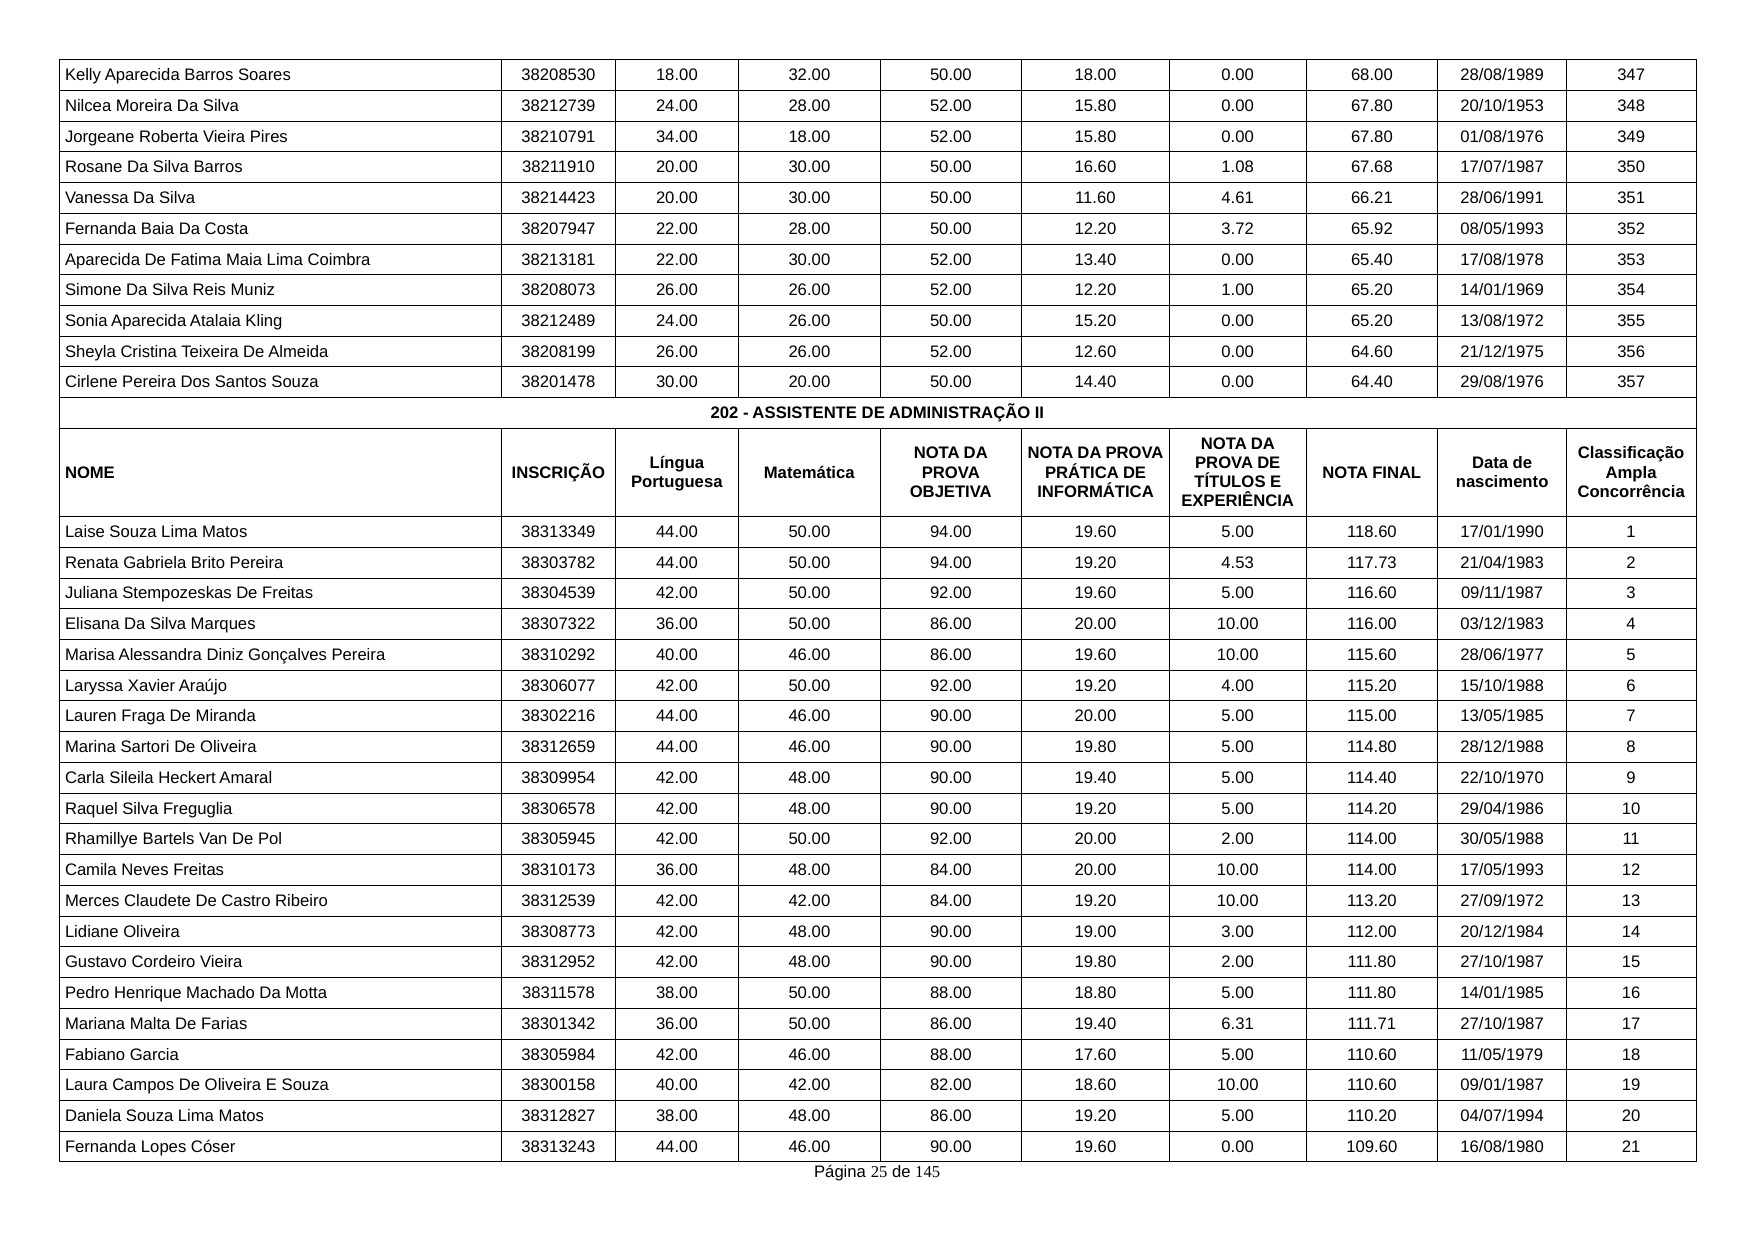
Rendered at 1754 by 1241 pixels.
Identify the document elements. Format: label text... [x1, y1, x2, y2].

table_cell Rosane Da Silva Barros [60, 152, 501, 182]
table_cell 28.00 [739, 214, 880, 243]
table_cell 112.00 [1307, 917, 1437, 946]
table_cell 111.80 [1307, 978, 1437, 1008]
table_cell 42.00 [616, 917, 738, 946]
table_cell 50.00 [881, 183, 1021, 213]
table_cell Marina Sartori De Oliveira [60, 732, 501, 762]
table_cell 116.00 [1307, 609, 1437, 639]
table_cell 88.00 [881, 1040, 1021, 1069]
table_cell 20.00 [616, 152, 738, 182]
table_cell 118.60 [1307, 517, 1437, 547]
table_cell 92.00 [881, 824, 1021, 854]
table_cell 28/06/1977 [1438, 640, 1566, 670]
table_cell 20.00 [1022, 701, 1169, 731]
table_cell 90.00 [881, 732, 1021, 762]
table_cell 5.00 [1170, 517, 1306, 547]
table_cell 1.00 [1170, 275, 1306, 305]
table_cell 90.00 [881, 917, 1021, 946]
table_cell Simone Da Silva Reis Muniz [60, 275, 501, 305]
table_cell 30.00 [739, 152, 880, 182]
table_cell 38.00 [616, 978, 738, 1008]
table_cell Sheyla Cristina Teixeira De Almeida [60, 337, 501, 366]
table_cell 0.00 [1170, 245, 1306, 274]
table_cell 114.20 [1307, 794, 1437, 823]
table_cell 10.00 [1170, 640, 1306, 670]
table_cell 15/10/1988 [1438, 671, 1566, 700]
table_cell Merces Claudete De Castro Ribeiro [60, 886, 501, 916]
table_cell 0.00 [1170, 122, 1306, 151]
table_cell 42.00 [616, 579, 738, 608]
table_cell 50.00 [739, 609, 880, 639]
table_cell 11.60 [1022, 183, 1169, 213]
table_cell 18 [1567, 1040, 1696, 1069]
table_cell 36.00 [616, 1009, 738, 1038]
table_cell 113.20 [1307, 886, 1437, 916]
table_cell 50.00 [739, 824, 880, 854]
table_cell NOTA DA PROVA PRÁTICA DE INFORMÁTICA [1022, 429, 1169, 516]
table_cell NOME [60, 429, 501, 516]
table_cell 2.00 [1170, 947, 1306, 977]
table_cell 03/12/1983 [1438, 609, 1566, 639]
table_cell 11 [1567, 824, 1696, 854]
table_cell 88.00 [881, 978, 1021, 1008]
table_cell 15.80 [1022, 122, 1169, 151]
table_cell 10.00 [1170, 609, 1306, 639]
table_cell 38307322 [502, 609, 615, 639]
table_cell 01/08/1976 [1438, 122, 1566, 151]
table_cell 3.72 [1170, 214, 1306, 243]
table_cell 92.00 [881, 671, 1021, 700]
table_cell 30.00 [616, 367, 738, 397]
table_cell 30.00 [739, 183, 880, 213]
table_cell 48.00 [739, 1101, 880, 1131]
table_cell 19.40 [1022, 763, 1169, 793]
table_cell 19.20 [1022, 671, 1169, 700]
table_cell 50.00 [739, 978, 880, 1008]
table_cell 26.00 [616, 337, 738, 366]
table_cell 42.00 [616, 886, 738, 916]
table_cell 20.00 [1022, 824, 1169, 854]
table_cell 14.40 [1022, 367, 1169, 397]
table_cell 5.00 [1170, 1101, 1306, 1131]
table_cell 356 [1567, 337, 1696, 366]
table_cell 17/05/1993 [1438, 855, 1566, 885]
table_cell 14/01/1985 [1438, 978, 1566, 1008]
table_cell 12.60 [1022, 337, 1169, 366]
table_cell 64.40 [1307, 367, 1437, 397]
table_cell Gustavo Cordeiro Vieira [60, 947, 501, 977]
table_cell 0.00 [1170, 337, 1306, 366]
table_cell 44.00 [616, 732, 738, 762]
table_cell 27/10/1987 [1438, 947, 1566, 977]
table_cell NOTA DA PROVA DE TÍTULOS E EXPERIÊNCIA [1170, 429, 1306, 516]
table_cell Língua Portuguesa [616, 429, 738, 516]
table_cell 349 [1567, 122, 1696, 151]
table_cell 42.00 [616, 947, 738, 977]
table_cell 38312659 [502, 732, 615, 762]
table_cell 19.20 [1022, 548, 1169, 577]
table_cell 44.00 [616, 701, 738, 731]
table_cell 6.31 [1170, 1009, 1306, 1038]
table_cell 26.00 [739, 306, 880, 336]
table_cell 67.68 [1307, 152, 1437, 182]
table_cell 50.00 [881, 306, 1021, 336]
table_cell 46.00 [739, 732, 880, 762]
table_cell 12.20 [1022, 214, 1169, 243]
table_cell 38312539 [502, 886, 615, 916]
table_cell 90.00 [881, 701, 1021, 731]
table_cell 5.00 [1170, 763, 1306, 793]
table_cell 29/08/1976 [1438, 367, 1566, 397]
table_cell 38306077 [502, 671, 615, 700]
table_cell 66.21 [1307, 183, 1437, 213]
table_cell 86.00 [881, 1009, 1021, 1038]
table_cell 27/09/1972 [1438, 886, 1566, 916]
table_cell 20.00 [1022, 855, 1169, 885]
table_cell 115.60 [1307, 640, 1437, 670]
table_cell 42.00 [616, 824, 738, 854]
table_cell 109.60 [1307, 1132, 1437, 1161]
table_cell 67.80 [1307, 122, 1437, 151]
table_cell 5.00 [1170, 978, 1306, 1008]
table_cell 115.20 [1307, 671, 1437, 700]
table_cell 357 [1567, 367, 1696, 397]
table_cell Laura Campos De Oliveira E Souza [60, 1070, 501, 1100]
table_cell 18.60 [1022, 1070, 1169, 1100]
table_cell 65.20 [1307, 275, 1437, 305]
table_cell 17.60 [1022, 1040, 1169, 1069]
table_cell 30.00 [739, 245, 880, 274]
table_cell 0.00 [1170, 91, 1306, 121]
table_cell 9 [1567, 763, 1696, 793]
table_cell 16.60 [1022, 152, 1169, 182]
table_cell 12.20 [1022, 275, 1169, 305]
table_cell 84.00 [881, 886, 1021, 916]
table_cell 29/04/1986 [1438, 794, 1566, 823]
table_cell Lidiane Oliveira [60, 917, 501, 946]
table_cell Daniela Souza Lima Matos [60, 1101, 501, 1131]
table_cell 40.00 [616, 1070, 738, 1100]
table_cell 114.80 [1307, 732, 1437, 762]
table_cell 50.00 [881, 367, 1021, 397]
table_cell 17/08/1978 [1438, 245, 1566, 274]
table_cell 38214423 [502, 183, 615, 213]
table_cell 38305945 [502, 824, 615, 854]
table_cell 50.00 [881, 152, 1021, 182]
table_cell Jorgeane Roberta Vieira Pires [60, 122, 501, 151]
table_cell 5.00 [1170, 732, 1306, 762]
table_cell 90.00 [881, 794, 1021, 823]
table_cell 48.00 [739, 947, 880, 977]
table_cell 04/07/1994 [1438, 1101, 1566, 1131]
table_cell 40.00 [616, 640, 738, 670]
table_cell 52.00 [881, 245, 1021, 274]
table_cell 38311578 [502, 978, 615, 1008]
table_cell 44.00 [616, 1132, 738, 1161]
table_cell 10.00 [1170, 1070, 1306, 1100]
table_cell 111.71 [1307, 1009, 1437, 1038]
table_cell 38302216 [502, 701, 615, 731]
table_cell Fabiano Garcia [60, 1040, 501, 1069]
table_cell 44.00 [616, 517, 738, 547]
table_cell 38211910 [502, 152, 615, 182]
table_cell 18.00 [739, 122, 880, 151]
table_cell 94.00 [881, 517, 1021, 547]
table_cell 21 [1567, 1132, 1696, 1161]
table_cell 20.00 [616, 183, 738, 213]
table_cell Fernanda Baia Da Costa [60, 214, 501, 243]
table_cell 65.40 [1307, 245, 1437, 274]
table_cell Vanessa Da Silva [60, 183, 501, 213]
table_cell 10 [1567, 794, 1696, 823]
table_cell 5 [1567, 640, 1696, 670]
table_cell 20.00 [739, 367, 880, 397]
table_cell Lauren Fraga De Miranda [60, 701, 501, 731]
table_cell NOTA DA PROVA OBJETIVA [881, 429, 1021, 516]
table_cell 0.00 [1170, 367, 1306, 397]
table_cell 52.00 [881, 91, 1021, 121]
table_cell 90.00 [881, 1132, 1021, 1161]
table_cell 82.00 [881, 1070, 1021, 1100]
table_cell 38310173 [502, 855, 615, 885]
table_cell 38310292 [502, 640, 615, 670]
table_cell 28.00 [739, 91, 880, 121]
table_cell 13 [1567, 886, 1696, 916]
table_cell 354 [1567, 275, 1696, 305]
table_cell 26.00 [739, 337, 880, 366]
table_cell 24.00 [616, 306, 738, 336]
table_cell 13.40 [1022, 245, 1169, 274]
table_cell 19.60 [1022, 640, 1169, 670]
table_cell 46.00 [739, 1132, 880, 1161]
table_cell 36.00 [616, 609, 738, 639]
table_cell 38300158 [502, 1070, 615, 1100]
table_cell 38312952 [502, 947, 615, 977]
table_cell 12 [1567, 855, 1696, 885]
table_cell 92.00 [881, 579, 1021, 608]
table_cell 4 [1567, 609, 1696, 639]
table_cell 36.00 [616, 855, 738, 885]
table_cell Camila Neves Freitas [60, 855, 501, 885]
table_cell 6 [1567, 671, 1696, 700]
table_cell 38207947 [502, 214, 615, 243]
table_cell 19.20 [1022, 1101, 1169, 1131]
table_cell 20.00 [1022, 609, 1169, 639]
table_cell 64.60 [1307, 337, 1437, 366]
table_cell 22/10/1970 [1438, 763, 1566, 793]
table_cell 86.00 [881, 1101, 1021, 1131]
table_cell Data de nascimento [1438, 429, 1566, 516]
table_cell 38312827 [502, 1101, 615, 1131]
table_cell 348 [1567, 91, 1696, 121]
table_cell 4.61 [1170, 183, 1306, 213]
table_cell 52.00 [881, 122, 1021, 151]
table_cell 18.00 [1022, 60, 1169, 90]
table_cell Marisa Alessandra Diniz Gonçalves Pereira [60, 640, 501, 670]
table_cell 19.60 [1022, 517, 1169, 547]
table_cell 116.60 [1307, 579, 1437, 608]
table_cell 8 [1567, 732, 1696, 762]
table_cell 5.00 [1170, 701, 1306, 731]
table_cell 14 [1567, 917, 1696, 946]
table_cell 13/05/1985 [1438, 701, 1566, 731]
table_cell 28/06/1991 [1438, 183, 1566, 213]
table_cell 67.80 [1307, 91, 1437, 121]
table_cell 17/07/1987 [1438, 152, 1566, 182]
table_cell 42.00 [739, 1070, 880, 1100]
table_cell 19.40 [1022, 1009, 1169, 1038]
table_cell Mariana Malta De Farias [60, 1009, 501, 1038]
table_cell 50.00 [739, 671, 880, 700]
table_cell 86.00 [881, 609, 1021, 639]
table_cell 38201478 [502, 367, 615, 397]
table_cell 26.00 [616, 275, 738, 305]
table_cell 2.00 [1170, 824, 1306, 854]
table_cell 4.00 [1170, 671, 1306, 700]
table_cell 15.20 [1022, 306, 1169, 336]
table_cell 42.00 [616, 763, 738, 793]
table_cell 5.00 [1170, 794, 1306, 823]
table_cell 1.08 [1170, 152, 1306, 182]
table_cell 26.00 [739, 275, 880, 305]
table_cell Renata Gabriela Brito Pereira [60, 548, 501, 577]
table_cell 21/04/1983 [1438, 548, 1566, 577]
table_cell 50.00 [881, 214, 1021, 243]
table_cell 30/05/1988 [1438, 824, 1566, 854]
table_cell Elisana Da Silva Marques [60, 609, 501, 639]
table_cell 38313349 [502, 517, 615, 547]
table_cell 46.00 [739, 1040, 880, 1069]
table_cell 352 [1567, 214, 1696, 243]
table_cell Cirlene Pereira Dos Santos Souza [60, 367, 501, 397]
table_cell Sonia Aparecida Atalaia Kling [60, 306, 501, 336]
table_cell 114.00 [1307, 855, 1437, 885]
table_cell 7 [1567, 701, 1696, 731]
table_cell 38303782 [502, 548, 615, 577]
table_cell 50.00 [881, 60, 1021, 90]
table_cell 48.00 [739, 855, 880, 885]
table_cell 19 [1567, 1070, 1696, 1100]
table_cell 3 [1567, 579, 1696, 608]
table_cell 17 [1567, 1009, 1696, 1038]
table_cell 90.00 [881, 763, 1021, 793]
table_cell 42.00 [616, 794, 738, 823]
table_cell 111.80 [1307, 947, 1437, 977]
table_cell 38301342 [502, 1009, 615, 1038]
table_cell 20/12/1984 [1438, 917, 1566, 946]
table_cell 0.00 [1170, 1132, 1306, 1161]
table_cell 19.20 [1022, 886, 1169, 916]
table_cell 38304539 [502, 579, 615, 608]
table_cell 94.00 [881, 548, 1021, 577]
table_cell 34.00 [616, 122, 738, 151]
table_cell 16/08/1980 [1438, 1132, 1566, 1161]
table_cell Kelly Aparecida Barros Soares [60, 60, 501, 90]
table_cell 2 [1567, 548, 1696, 577]
table_cell 42.00 [616, 671, 738, 700]
table_cell 19.60 [1022, 1132, 1169, 1161]
table_cell Aparecida De Fatima Maia Lima Coimbra [60, 245, 501, 274]
table_cell 15 [1567, 947, 1696, 977]
table_cell 4.53 [1170, 548, 1306, 577]
table_cell Fernanda Lopes Cóser [60, 1132, 501, 1161]
table_cell 38208530 [502, 60, 615, 90]
table_cell 09/11/1987 [1438, 579, 1566, 608]
table_cell 65.20 [1307, 306, 1437, 336]
table_cell Juliana Stempozeskas De Freitas [60, 579, 501, 608]
table_cell 110.60 [1307, 1040, 1437, 1069]
table_cell Carla Sileila Heckert Amaral [60, 763, 501, 793]
table_cell 52.00 [881, 275, 1021, 305]
table_cell 17/01/1990 [1438, 517, 1566, 547]
table_cell 44.00 [616, 548, 738, 577]
table_cell 114.40 [1307, 763, 1437, 793]
table_cell Pedro Henrique Machado Da Motta [60, 978, 501, 1008]
table_cell 347 [1567, 60, 1696, 90]
table_cell NOTA FINAL [1307, 429, 1437, 516]
table_cell 42.00 [616, 1040, 738, 1069]
table_cell 22.00 [616, 214, 738, 243]
table_cell 46.00 [739, 640, 880, 670]
table_cell 48.00 [739, 763, 880, 793]
table_cell 38210791 [502, 122, 615, 151]
table_cell 38212489 [502, 306, 615, 336]
table_cell 68.00 [1307, 60, 1437, 90]
table_cell 50.00 [739, 579, 880, 608]
table_cell 38313243 [502, 1132, 615, 1161]
table_cell 353 [1567, 245, 1696, 274]
table_cell 3.00 [1170, 917, 1306, 946]
table_cell 114.00 [1307, 824, 1437, 854]
table_cell 27/10/1987 [1438, 1009, 1566, 1038]
table_cell Laryssa Xavier Araújo [60, 671, 501, 700]
table_cell 351 [1567, 183, 1696, 213]
table_cell 38306578 [502, 794, 615, 823]
table_cell 50.00 [739, 548, 880, 577]
table_cell 21/12/1975 [1438, 337, 1566, 366]
table_cell 0.00 [1170, 306, 1306, 336]
table_cell 38309954 [502, 763, 615, 793]
table_cell 38208073 [502, 275, 615, 305]
table_cell 20 [1567, 1101, 1696, 1131]
table_cell 110.60 [1307, 1070, 1437, 1100]
table_cell 90.00 [881, 947, 1021, 977]
table_cell 65.92 [1307, 214, 1437, 243]
table_cell 19.00 [1022, 917, 1169, 946]
table_cell Nilcea Moreira Da Silva [60, 91, 501, 121]
table_cell 42.00 [739, 886, 880, 916]
table_cell 202 - ASSISTENTE DE ADMINISTRAÇÃO II [60, 398, 1696, 428]
table_cell 48.00 [739, 794, 880, 823]
table_cell 19.80 [1022, 947, 1169, 977]
table_cell 09/01/1987 [1438, 1070, 1566, 1100]
table_cell 0.00 [1170, 60, 1306, 90]
table_cell 32.00 [739, 60, 880, 90]
table_cell 15.80 [1022, 91, 1169, 121]
table_cell 10.00 [1170, 886, 1306, 916]
table_cell 28/12/1988 [1438, 732, 1566, 762]
table_cell 350 [1567, 152, 1696, 182]
table_cell 38208199 [502, 337, 615, 366]
table_cell 16 [1567, 978, 1696, 1008]
table_cell 18.00 [616, 60, 738, 90]
table_cell 117.73 [1307, 548, 1437, 577]
table_cell 38.00 [616, 1101, 738, 1131]
table_cell 50.00 [739, 517, 880, 547]
table_cell 11/05/1979 [1438, 1040, 1566, 1069]
table_cell 115.00 [1307, 701, 1437, 731]
table_cell 14/01/1969 [1438, 275, 1566, 305]
table_cell INSCRIÇÃO [502, 429, 615, 516]
table_cell 18.80 [1022, 978, 1169, 1008]
table_cell Raquel Silva Freguglia [60, 794, 501, 823]
table_cell 13/08/1972 [1438, 306, 1566, 336]
table_cell 1 [1567, 517, 1696, 547]
table_cell 19.20 [1022, 794, 1169, 823]
table_cell 50.00 [739, 1009, 880, 1038]
table_cell 110.20 [1307, 1101, 1437, 1131]
table_cell 86.00 [881, 640, 1021, 670]
table_cell 84.00 [881, 855, 1021, 885]
table_cell 46.00 [739, 701, 880, 731]
table_cell 48.00 [739, 917, 880, 946]
table_cell 24.00 [616, 91, 738, 121]
table_cell 5.00 [1170, 1040, 1306, 1069]
table_cell 22.00 [616, 245, 738, 274]
table_cell 08/05/1993 [1438, 214, 1566, 243]
table_cell 19.60 [1022, 579, 1169, 608]
table_cell 28/08/1989 [1438, 60, 1566, 90]
table_cell Matemática [739, 429, 880, 516]
table_cell Laise Souza Lima Matos [60, 517, 501, 547]
table_cell Classificação Ampla Concorrência [1567, 429, 1696, 516]
table_cell 5.00 [1170, 579, 1306, 608]
table_cell 355 [1567, 306, 1696, 336]
table_cell 20/10/1953 [1438, 91, 1566, 121]
table_cell Rhamillye Bartels Van De Pol [60, 824, 501, 854]
table_cell 10.00 [1170, 855, 1306, 885]
table_cell 38305984 [502, 1040, 615, 1069]
table_cell 52.00 [881, 337, 1021, 366]
table_cell 19.80 [1022, 732, 1169, 762]
table_cell 38308773 [502, 917, 615, 946]
table_cell 38213181 [502, 245, 615, 274]
table_cell 38212739 [502, 91, 615, 121]
